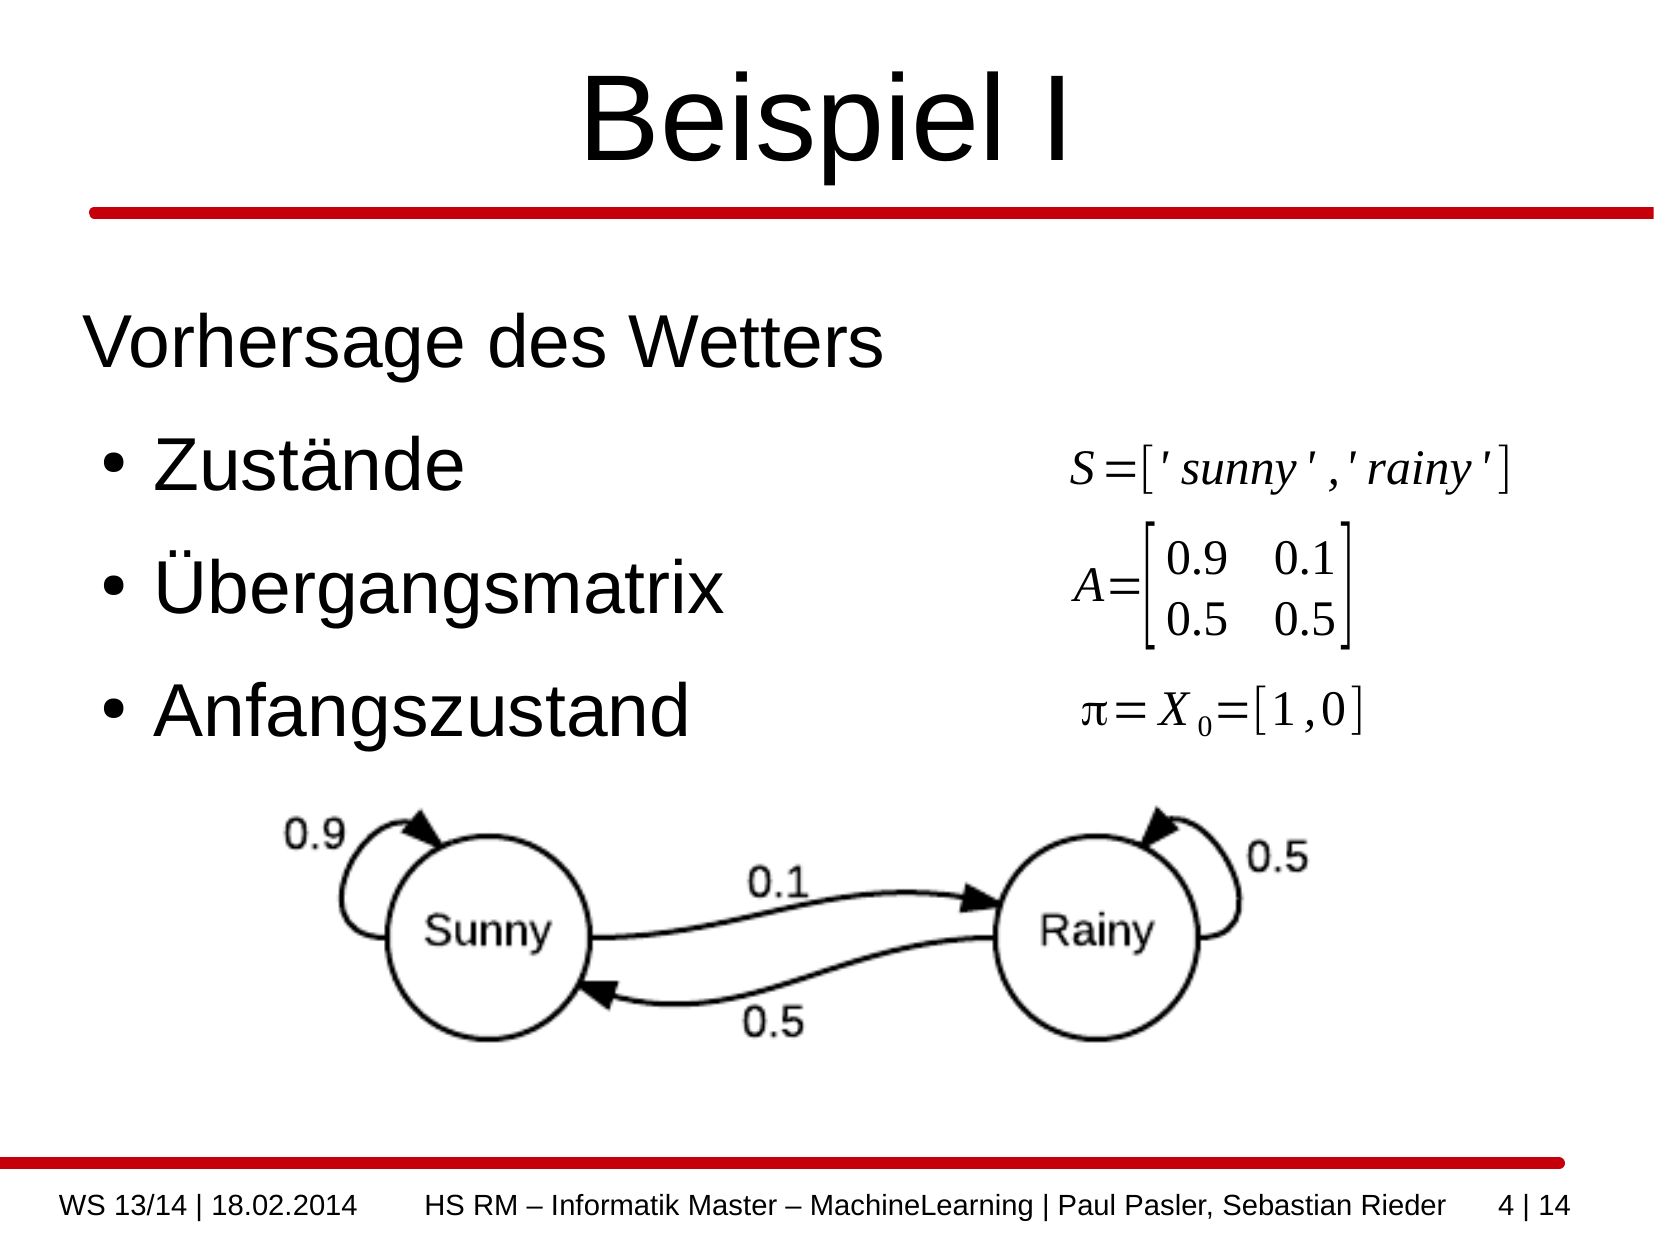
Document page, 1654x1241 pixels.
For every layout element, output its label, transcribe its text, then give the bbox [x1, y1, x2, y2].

list Vorhersage des Wetters Zustände Übergangsmatrix Anfangszustand [82, 299, 1571, 1019]
title Beispiel I [82, 47, 1571, 189]
chart [1062, 439, 1518, 497]
chart [1074, 680, 1371, 745]
picture [269, 1019, 1323, 1063]
chart [1062, 519, 1366, 653]
